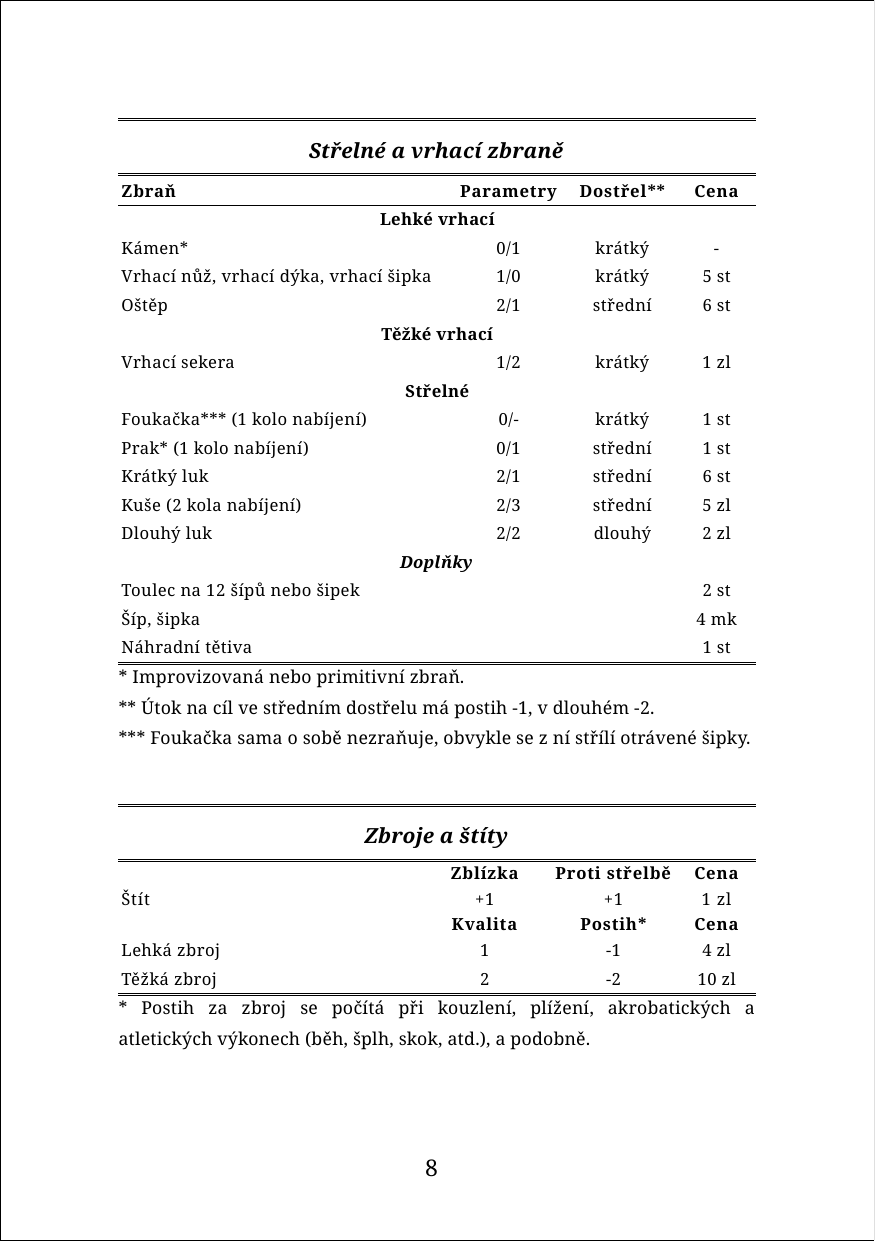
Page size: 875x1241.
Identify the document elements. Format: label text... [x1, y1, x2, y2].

table_cell 1 zl [677, 884, 756, 913]
table_cell střední [568, 462, 677, 491]
table_cell Cena [677, 176, 756, 205]
table_cell 1/2 [449, 348, 567, 376]
table_cell střední [568, 291, 677, 319]
table_cell Lehká zbroj [118, 936, 419, 964]
table_cell Kvalita [419, 913, 549, 936]
table_cell [118, 913, 419, 936]
table_cell -1 [550, 936, 677, 964]
table_cell Parametry [449, 176, 567, 205]
table_cell 2/1 [449, 291, 567, 319]
table_cell Cena [677, 862, 756, 884]
table_cell Kámen* [118, 234, 449, 262]
table_cell dlouhý [568, 519, 677, 548]
table_cell Vrhací sekera [118, 348, 449, 376]
table_cell 1 zl [677, 348, 756, 376]
table_cell Toulec na 12 šípů nebo šipek [118, 576, 449, 605]
table_cell [118, 862, 419, 884]
table_header Střelné a vrhací zbraně [118, 121, 756, 173]
table_cell Náhradní tětiva [118, 633, 449, 662]
table_cell Proti střelbě [550, 862, 677, 884]
table_cell střední [568, 491, 677, 519]
table_cell Střelné [118, 376, 756, 405]
table_cell [568, 576, 677, 605]
table_cell 2 zl [677, 519, 756, 548]
table_cell krátký [568, 405, 677, 433]
table_cell Doplňky [118, 548, 756, 576]
table_cell 6 st [677, 291, 756, 319]
table_cell 4 zl [677, 936, 756, 964]
table_cell Zbraň [118, 176, 449, 205]
table_cell 10 zl [677, 964, 756, 993]
table_cell Šíp, šipka [118, 605, 449, 633]
table_cell 6 st [677, 462, 756, 491]
text * Improvizovaná nebo primitivní zbraň. ** Útok na cíl ve středním dostřelu má postih -1, v dlouhém -2. *** Foukačka sama o sobě nezraňuje, obvykle se z ní střílí otrávené šipky. [118, 665, 756, 780]
table_cell 1 st [677, 434, 756, 462]
table_cell 2/1 [449, 462, 567, 491]
table_cell +1 [550, 884, 677, 913]
table_cell 1/0 [449, 262, 567, 291]
table_header Zbroje a štíty [118, 807, 756, 858]
table_cell Prak* (1 kolo nabíjení) [118, 434, 449, 462]
table_cell Zblízka [419, 862, 549, 884]
table_cell Těžká zbroj [118, 964, 419, 993]
table_cell Cena [677, 913, 756, 936]
table_cell +1 [419, 884, 549, 913]
table_cell 1 st [677, 405, 756, 433]
table_cell 2/2 [449, 519, 567, 548]
table_cell 2 st [677, 576, 756, 605]
table_cell 0/1 [449, 234, 567, 262]
table_cell Oštěp [118, 291, 449, 319]
table_cell Dostřel** [568, 176, 677, 205]
table_cell krátký [568, 262, 677, 291]
table_cell 2/3 [449, 491, 567, 519]
table_cell [449, 576, 567, 605]
table_cell Kuše (2 kola nabíjení) [118, 491, 449, 519]
table_cell [568, 605, 677, 633]
text * Postih za zbroj se počítá při kouzlení, plížení, akrobatických a atletických výkonech (běh, šplh, skok, atd.), a podobně. [118, 996, 756, 1050]
table_cell Štít [118, 884, 419, 913]
table_cell krátký [568, 348, 677, 376]
table_cell 1 st [677, 633, 756, 662]
table_cell 5 zl [677, 491, 756, 519]
table_cell Těžké vrhací [118, 319, 756, 348]
table_cell Dlouhý luk [118, 519, 449, 548]
table_cell -2 [550, 964, 677, 993]
table_cell [449, 633, 567, 662]
table_cell Lehké vrhací [118, 206, 756, 234]
table_cell Postih* [550, 913, 677, 936]
table_cell 0/- [449, 405, 567, 433]
table_cell střední [568, 434, 677, 462]
table_cell 4 mk [677, 605, 756, 633]
table_cell [449, 605, 567, 633]
table_cell 1 [419, 936, 549, 964]
table_cell Krátký luk [118, 462, 449, 491]
table_cell 5 st [677, 262, 756, 291]
table_cell krátký [568, 234, 677, 262]
table_cell 2 [419, 964, 549, 993]
table_cell 0/1 [449, 434, 567, 462]
table_cell [568, 633, 677, 662]
table_cell - [677, 234, 756, 262]
table_cell Vrhací nůž, vrhací dýka, vrhací šipka [118, 262, 449, 291]
table_cell Foukačka*** (1 kolo nabíjení) [118, 405, 449, 433]
